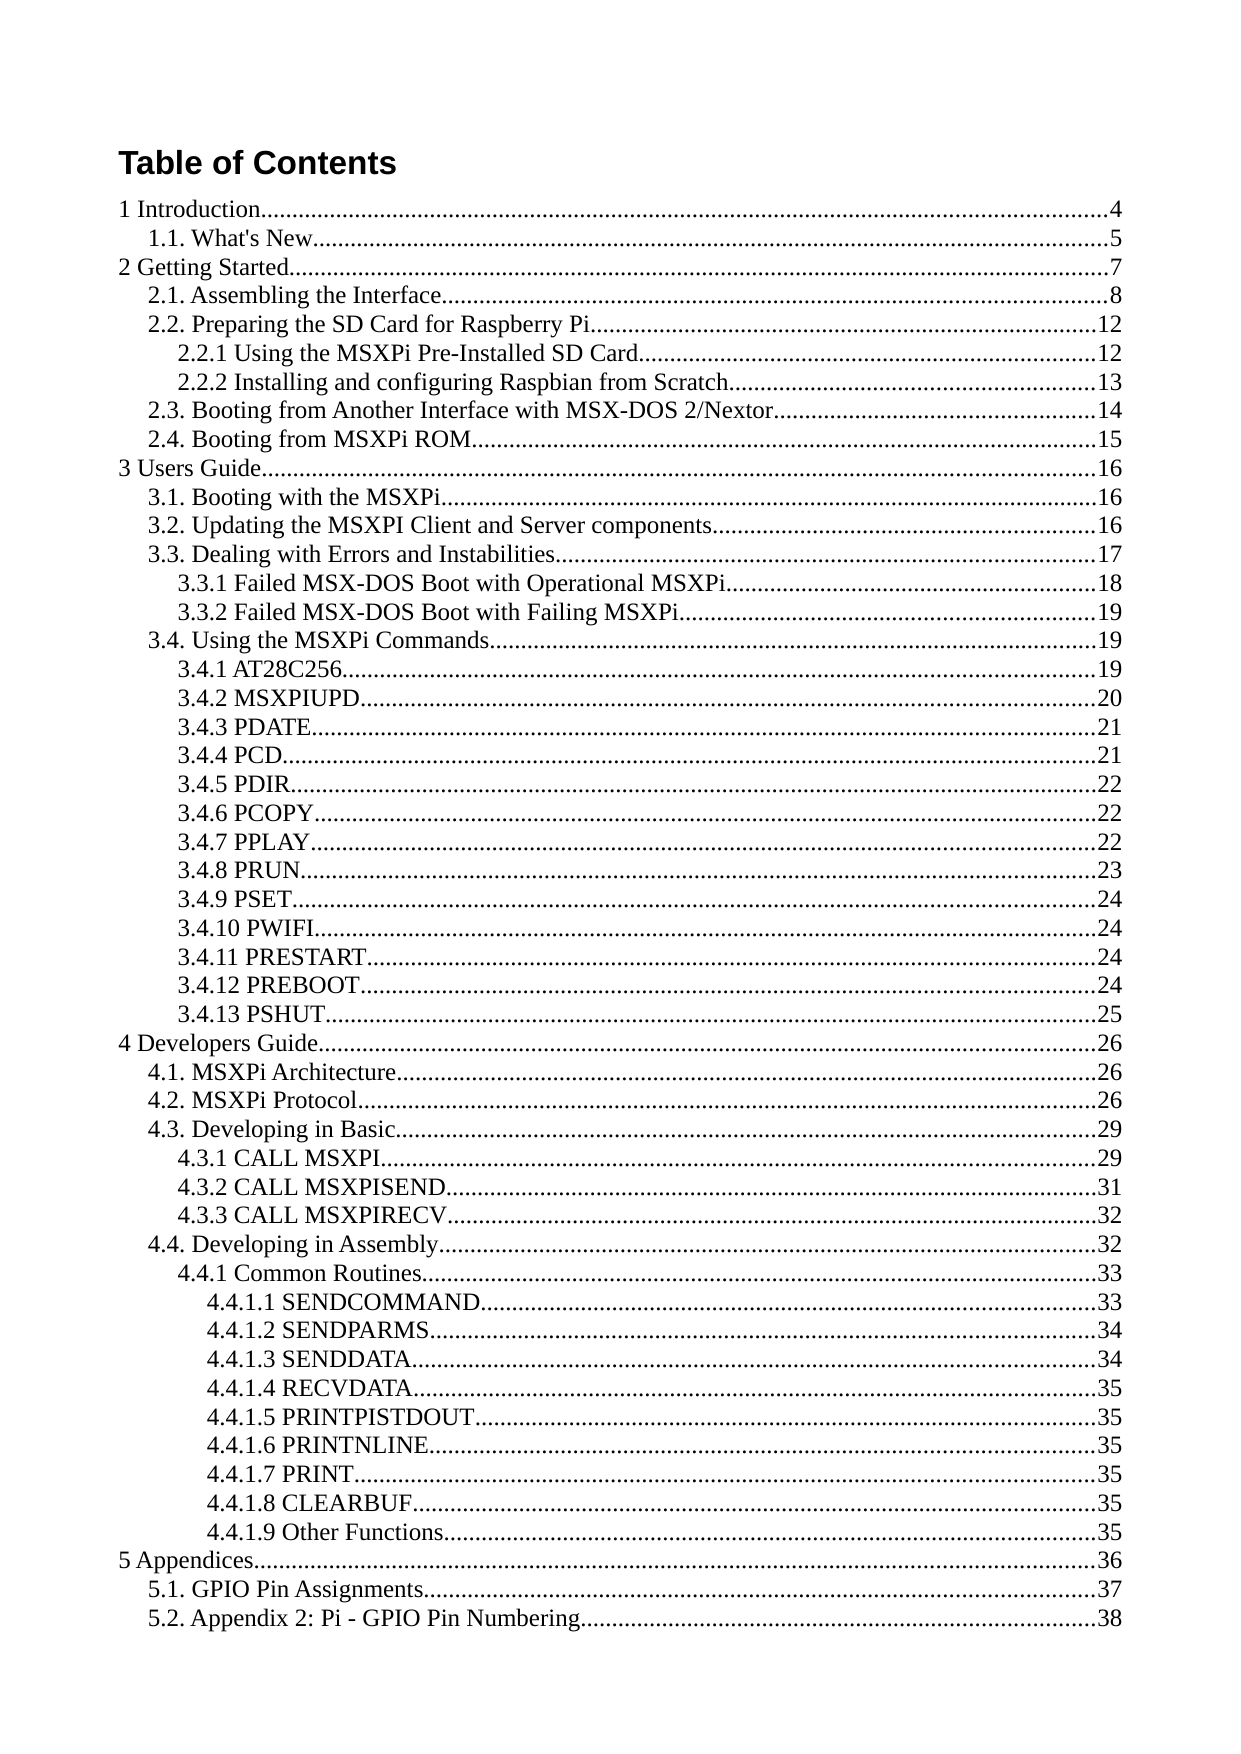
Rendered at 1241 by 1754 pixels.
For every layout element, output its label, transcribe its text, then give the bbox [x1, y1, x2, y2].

text 3.4.7 PPLAY 22 [177, 827, 1122, 855]
text 4.4.1.6 PRINTNLINE 35 [207, 1430, 1122, 1459]
text 4.4.1 Common Routines 33 [177, 1258, 1122, 1287]
text 3.4.9 PSET 24 [177, 884, 1122, 913]
text 5 Appendices 36 [118, 1545, 1122, 1574]
text 4.4.1.8 CLEARBUF 35 [207, 1488, 1122, 1517]
text 3.4.4 PCD 21 [177, 740, 1122, 769]
text 4.2. MSXPi Protocol 26 [148, 1085, 1122, 1114]
text 3.2. Updating the MSXPI Client and Server components 16 [148, 510, 1122, 539]
text 2.4. Booting from MSXPi ROM 15 [148, 424, 1122, 453]
text 2 Getting Started 7 [118, 252, 1122, 280]
text 4.1. MSXPi Architecture 26 [148, 1057, 1122, 1085]
text 4.3.1 CALL MSXPI 29 [177, 1143, 1122, 1172]
text 2.2.2 Installing and configuring Raspbian from Scratch 13 [177, 367, 1122, 395]
text 4.4.1.7 PRINT 35 [207, 1459, 1122, 1488]
text 3.4.12 PREBOOT 24 [177, 970, 1122, 999]
text 2.3. Booting from Another Interface with MSX-DOS 2/Nextor 14 [148, 395, 1122, 424]
text 4.4. Developing in Assembly 32 [148, 1229, 1122, 1258]
text 3.3.1 Failed MSX-DOS Boot with Operational MSXPi 18 [177, 568, 1122, 597]
text 4.4.1.1 SENDCOMMAND 33 [207, 1287, 1122, 1315]
text 2.2. Preparing the SD Card for Raspberry Pi 12 [148, 309, 1122, 338]
text 3.4.3 PDATE 21 [177, 712, 1122, 740]
text 2.1. Assembling the Interface 8 [148, 280, 1122, 309]
text 4.4.1.3 SENDDATA 34 [207, 1344, 1122, 1373]
text 3.4.2 MSXPIUPD 20 [177, 683, 1122, 712]
text 3.4.5 PDIR 22 [177, 769, 1122, 798]
text 3 Users Guide 16 [118, 453, 1122, 482]
text 4.3.2 CALL MSXPISEND 31 [177, 1172, 1122, 1200]
text 3.3.2 Failed MSX-DOS Boot with Failing MSXPi 19 [177, 597, 1122, 625]
text 4.4.1.2 SENDPARMS 34 [207, 1315, 1122, 1344]
text 3.4.11 PRESTART 24 [177, 942, 1122, 970]
subtitle Table of Contents [118, 143, 1122, 182]
text 4.4.1.5 PRINTPISTDOUT 35 [207, 1402, 1122, 1430]
text 5.1. GPIO Pin Assignments 37 [148, 1574, 1122, 1603]
text 4.3.3 CALL MSXPIRECV 32 [177, 1200, 1122, 1229]
text 1.1. What's New 5 [148, 223, 1122, 252]
text 3.1. Booting with the MSXPi 16 [148, 482, 1122, 510]
text 3.4.1 AT28C256 19 [177, 654, 1122, 683]
text 3.3. Dealing with Errors and Instabilities 17 [148, 539, 1122, 568]
text 4.3. Developing in Basic 29 [148, 1114, 1122, 1143]
text 3.4.8 PRUN 23 [177, 855, 1122, 884]
text 3.4.13 PSHUT 25 [177, 999, 1122, 1028]
text 3.4.6 PCOPY 22 [177, 798, 1122, 827]
text 3.4. Using the MSXPi Commands 19 [148, 625, 1122, 654]
text 5.2. Appendix 2: Pi - GPIO Pin Numbering 38 [148, 1603, 1122, 1632]
text 4.4.1.4 RECVDATA 35 [207, 1373, 1122, 1402]
text 2.2.1 Using the MSXPi Pre-Installed SD Card 12 [177, 338, 1122, 367]
text 3.4.10 PWIFI 24 [177, 913, 1122, 942]
text 4.4.1.9 Other Functions 35 [207, 1517, 1122, 1545]
text 1 Introduction 4 [118, 194, 1122, 223]
text 4 Developers Guide 26 [118, 1028, 1122, 1057]
